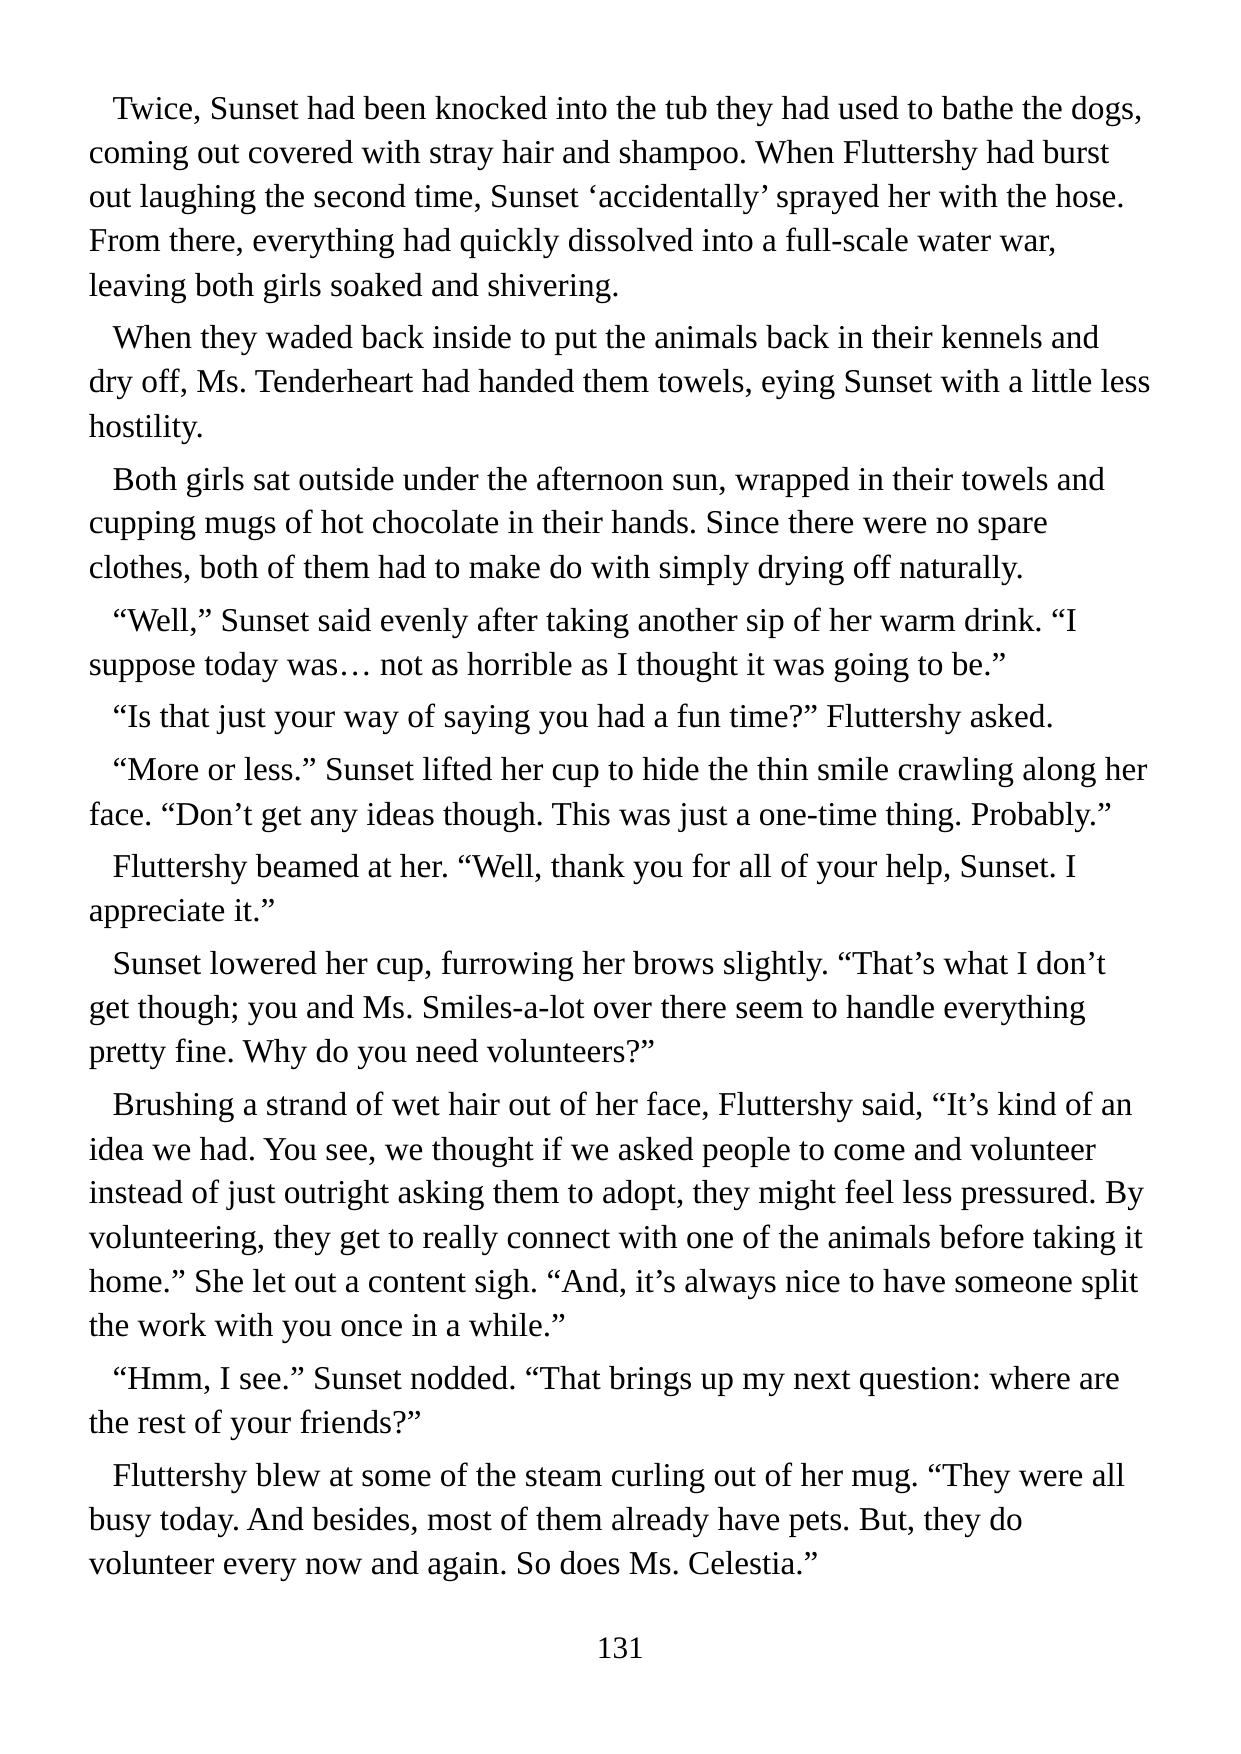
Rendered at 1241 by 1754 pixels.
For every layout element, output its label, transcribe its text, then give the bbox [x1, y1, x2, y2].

text “Is that just your way of saying you had a fun time?” Fluttershy asked. [88, 697, 1152, 735]
text “More or less.” Sunset lifted her cup to hide the thin smile crawling along her face. “Don’t get any ideas though. This was just a one-time thing. Probably.” [88, 750, 1152, 832]
text Twice, Sunset had been knocked into the tub they had used to bathe the dogs, coming out covered with stray hair and shampoo. When Fluttershy had burst out laughing the second time, Sunset ‘accidentally’ sprayed her with the hose. From there, everything had quickly dissolved into a full-scale water war, leaving both girls soaked and shivering. [88, 88, 1152, 303]
text Sunset lowered her cup, furrowing her brows slightly. “That’s what I don’t get though; you and Ms. Smiles-a-lot over there seem to handle everything pretty fine. Why do you need volunteers?” [88, 944, 1152, 1070]
text Fluttershy beamed at her. “Well, thank you for all of your help, Sunset. I appreciate it.” [88, 847, 1152, 929]
text Fluttershy blew at some of the steam curling out of her mug. “They were all busy today. And besides, most of them already have pets. But, they do volunteer every now and again. So does Ms. Celestia.” [88, 1455, 1152, 1581]
text When they waded back inside to put the animals back in their kennels and dry off, Ms. Tenderheart had handed them towels, eying Sunset with a little less hostility. [88, 318, 1152, 444]
text “Well,” Sunset said evenly after taking another sip of her warm drink. “I suppose today was… not as horrible as I thought it was going to be.” [88, 600, 1152, 682]
text Brushing a strand of wet hair out of her face, Fluttershy said, “It’s kind of an idea we had. You see, we thought if we asked people to come and volunteer instead of just outright asking them to adopt, they might feel less pressured. By volunteering, they get to really connect with one of the animals before taking it home.” She let out a content sigh. “And, it’s always nice to have someone split the work with you once in a while.” [88, 1085, 1152, 1343]
text Both girls sat outside under the afternoon sun, wrapped in their towels and cupping mugs of hot chocolate in their hands. Since there were no spare clothes, both of them had to make do with simply drying off naturally. [88, 459, 1152, 585]
text “Hmm, I see.” Sunset nodded. “That brings up my next question: where are the rest of your friends?” [88, 1358, 1152, 1440]
